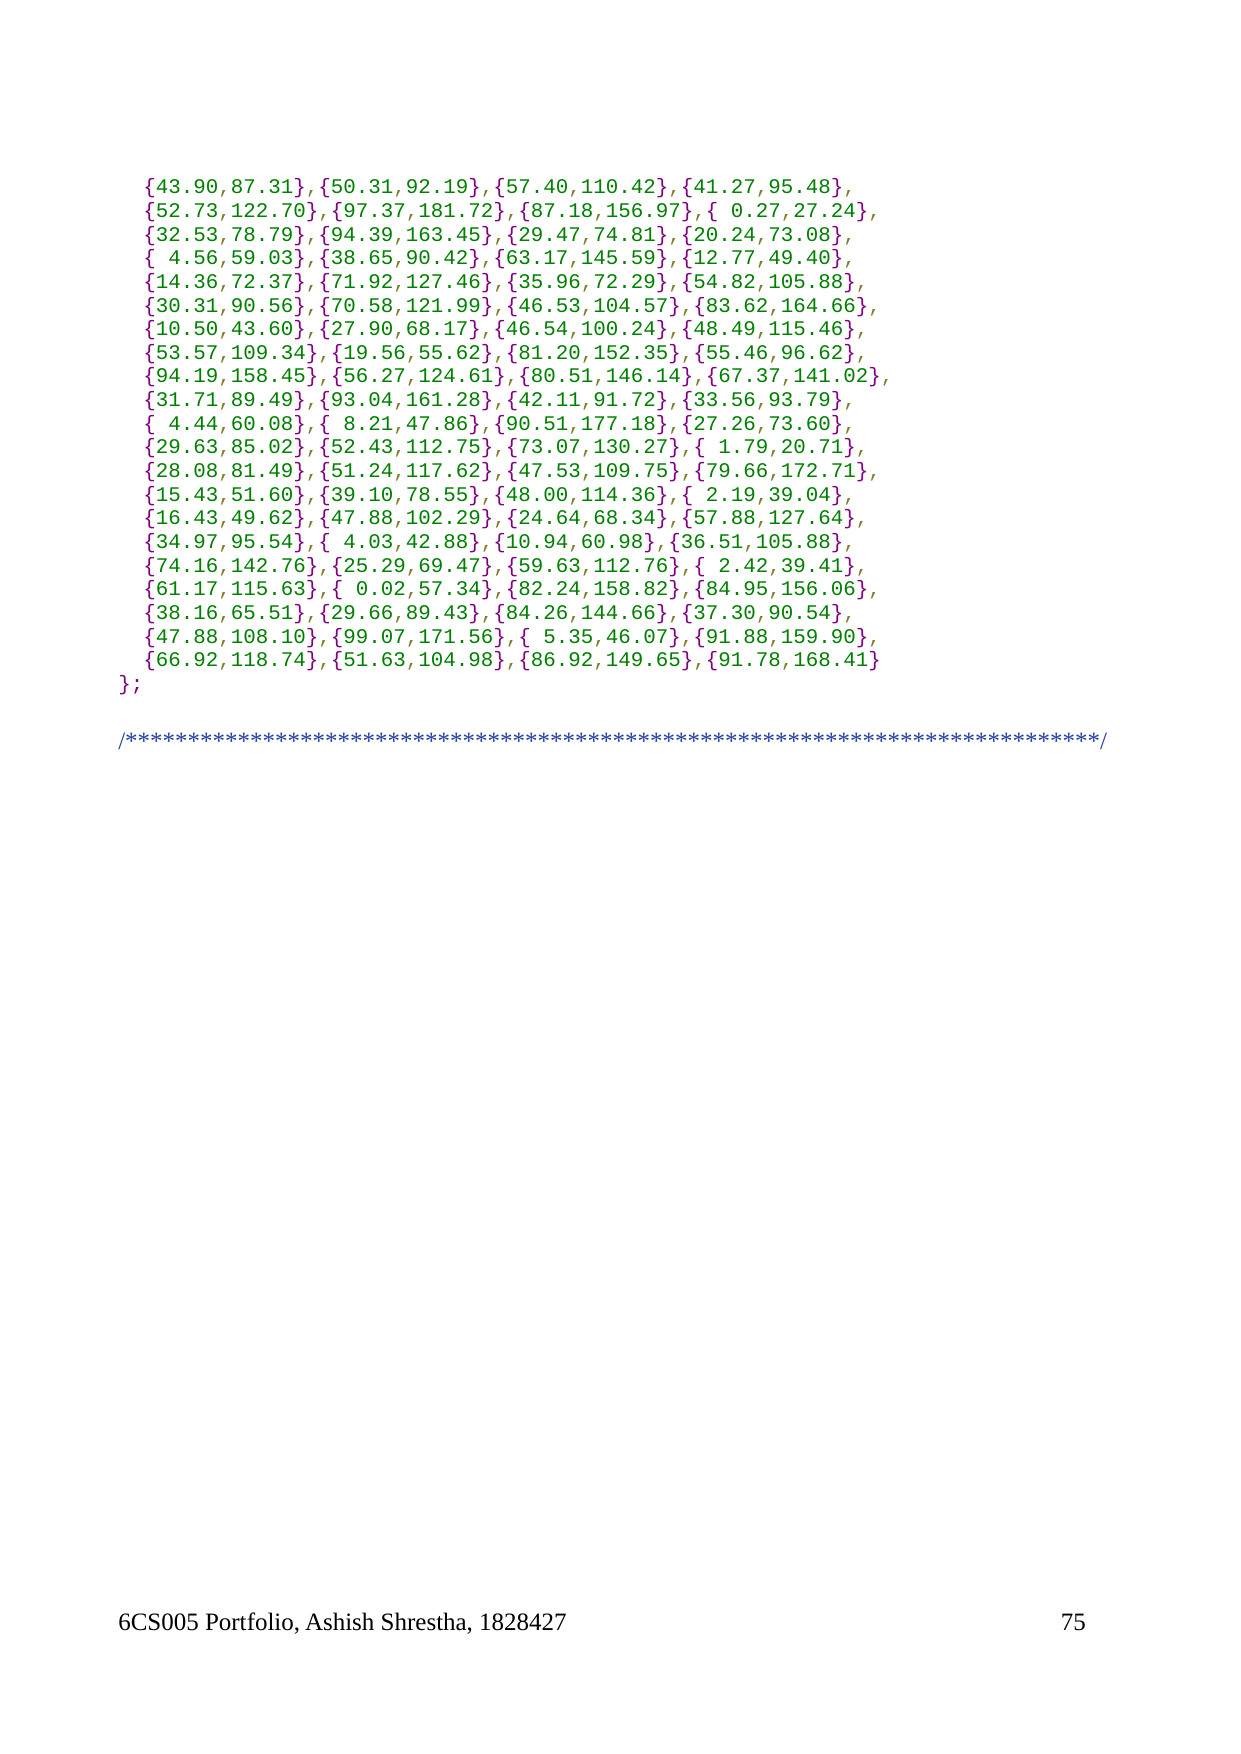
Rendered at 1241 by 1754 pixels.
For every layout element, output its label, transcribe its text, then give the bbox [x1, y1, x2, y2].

text {94.19,158.45},{56.27,124.61},{80.51,146.14},{67.37,141.02}, [118, 366, 1122, 389]
text {32.53,78.79},{94.39,163.45},{29.47,74.81},{20.24,73.08}, [118, 224, 1122, 247]
text {31.71,89.49},{93.04,161.28},{42.11,91.72},{33.56,93.79}, [118, 389, 1122, 413]
text { 4.44,60.08},{ 8.21,47.86},{90.51,177.18},{27.26,73.60}, [118, 413, 1122, 436]
text {38.16,65.51},{29.66,89.43},{84.26,144.66},{37.30,90.54}, [118, 602, 1122, 626]
text {61.17,115.63},{ 0.02,57.34},{82.24,158.82},{84.95,156.06}, [118, 578, 1122, 602]
text {47.88,108.10},{99.07,171.56},{ 5.35,46.07},{91.88,159.90}, [118, 626, 1122, 649]
text {15.43,51.60},{39.10,78.55},{48.00,114.36},{ 2.19,39.04}, [118, 484, 1122, 507]
text /******************************************************************************/ [118, 726, 1122, 755]
text {28.08,81.49},{51.24,117.62},{47.53,109.75},{79.66,172.71}, [118, 460, 1122, 484]
text {52.73,122.70},{97.37,181.72},{87.18,156.97},{ 0.27,27.24}, [118, 200, 1122, 224]
text }; [118, 673, 1122, 697]
text {74.16,142.76},{25.29,69.47},{59.63,112.76},{ 2.42,39.41}, [118, 555, 1122, 578]
text {66.92,118.74},{51.63,104.98},{86.92,149.65},{91.78,168.41} [118, 649, 1122, 673]
text {16.43,49.62},{47.88,102.29},{24.64,68.34},{57.88,127.64}, [118, 507, 1122, 531]
text {43.90,87.31},{50.31,92.19},{57.40,110.42},{41.27,95.48}, [118, 176, 1122, 200]
text {14.36,72.37},{71.92,127.46},{35.96,72.29},{54.82,105.88}, [118, 271, 1122, 294]
text {30.31,90.56},{70.58,121.99},{46.53,104.57},{83.62,164.66}, [118, 294, 1122, 318]
text {29.63,85.02},{52.43,112.75},{73.07,130.27},{ 1.79,20.71}, [118, 436, 1122, 460]
text {53.57,109.34},{19.56,55.62},{81.20,152.35},{55.46,96.62}, [118, 342, 1122, 366]
text {10.50,43.60},{27.90,68.17},{46.54,100.24},{48.49,115.46}, [118, 318, 1122, 342]
text { 4.56,59.03},{38.65,90.42},{63.17,145.59},{12.77,49.40}, [118, 247, 1122, 271]
text {34.97,95.54},{ 4.03,42.88},{10.94,60.98},{36.51,105.88}, [118, 531, 1122, 555]
